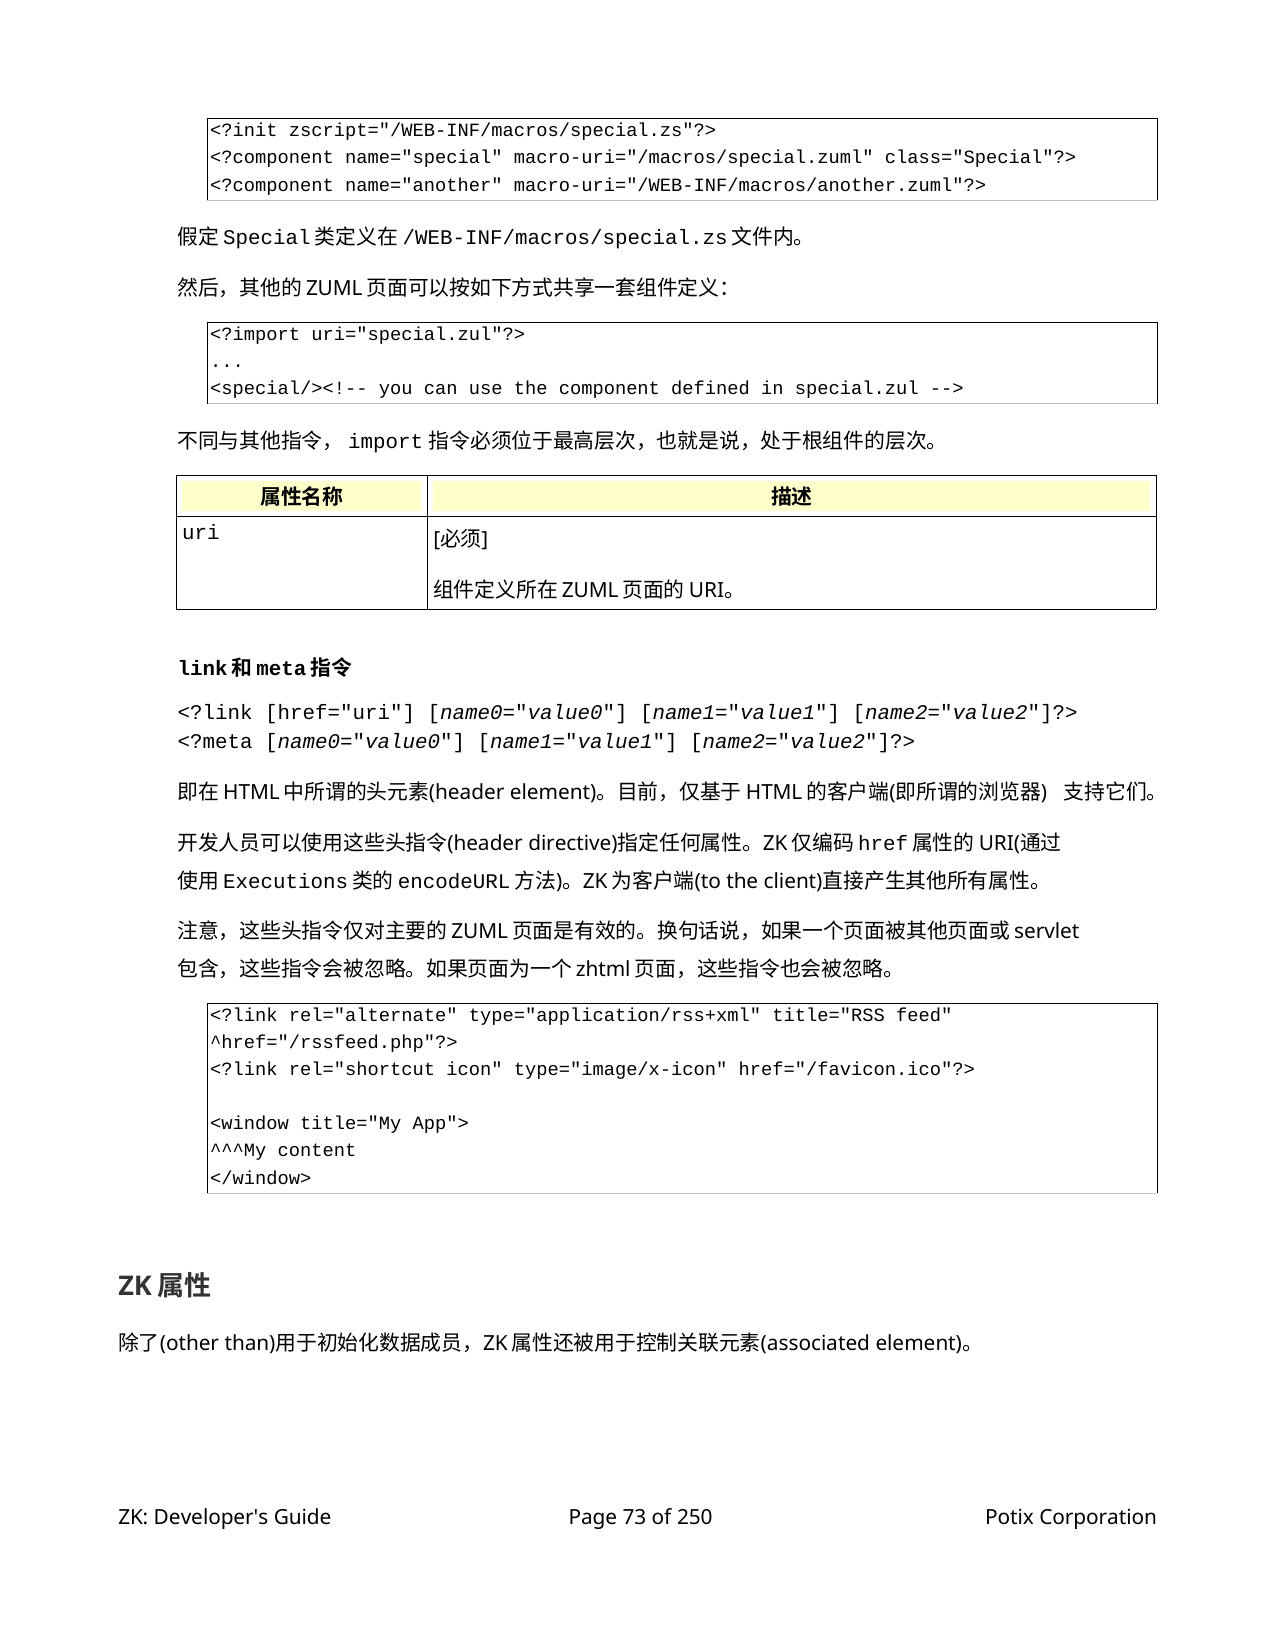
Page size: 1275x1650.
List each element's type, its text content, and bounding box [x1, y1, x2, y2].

text ^^^My content [208, 1138, 1157, 1163]
table_header 描述 [428, 476, 1156, 516]
text <special/><!-- you can use the component defined in special.zul --> [208, 376, 1157, 403]
text <?link rel="alternate" type="application/rss+xml" title="RSS feed" [208, 1004, 1157, 1027]
text <?import uri="special.zul"?> [208, 323, 1157, 346]
text <?link [href="uri"] [name0="value0"] [name1="value1"] [name2="value2"]?> <?meta [name0="value0"] [name1="value1"] [name2="value2"]?> [177, 702, 1157, 755]
text <window title="My App"> [208, 1111, 1157, 1135]
text <?component name="another" macro-uri="/WEB-INF/macros/another.zuml"?> [208, 172, 1157, 200]
text 注意，这些头指令仅对主要的ZUML页面是有效的。换句话说，如果一个页面被其他页面或servlet 包含，这些指令会被忽略。如果页面为一个zhtml页面，这些指令也会被忽略。 [177, 915, 1157, 982]
table_cell [必须] 组件定义所在ZUML页面的URI。 [428, 517, 1156, 609]
table_cell uri [177, 517, 427, 609]
text 除了(other than)用于初始化数据成员，ZK属性还被用于控制关联元素(associated element)。 [118, 1327, 1157, 1357]
subtitle link和meta指令 [177, 651, 1157, 682]
text <?component name="special" macro-uri="/macros/special.zuml" class="Special"?> [208, 145, 1157, 169]
text 不同与其他指令， import 指令必须位于最高层次，也就是说，处于根组件的层次。 [177, 424, 1157, 454]
table_header 属性名称 [177, 476, 427, 516]
text <?init zscript="/WEB-INF/macros/special.zs"?> [208, 119, 1157, 142]
text 即在HTML中所谓的头元素(header element)。目前，仅基于HTML的客户端(即所谓的浏览器) 支持它们。 [177, 776, 1157, 806]
text 开发人员可以使用这些头指令(header directive)指定任何属性。ZK仅编码href属性的URI(通过 使用Executions类的encodeURL方法)。ZK为客户端(to the client)直接产生其他所有属性。 [177, 826, 1157, 894]
text ... [208, 349, 1157, 373]
text 假定Special类定义在 /WEB-INF/macros/special.zs文件内。 [177, 220, 1157, 251]
subtitle ZK属性 [118, 1264, 1157, 1303]
text 然后，其他的ZUML页面可以按如下方式共享一套组件定义： [177, 271, 1157, 301]
text ^href="/rssfeed.php"?> <?link rel="shortcut icon" type="image/x-icon" href="/favicon.ico"?> [208, 1030, 1157, 1081]
text </window> [208, 1166, 1157, 1193]
